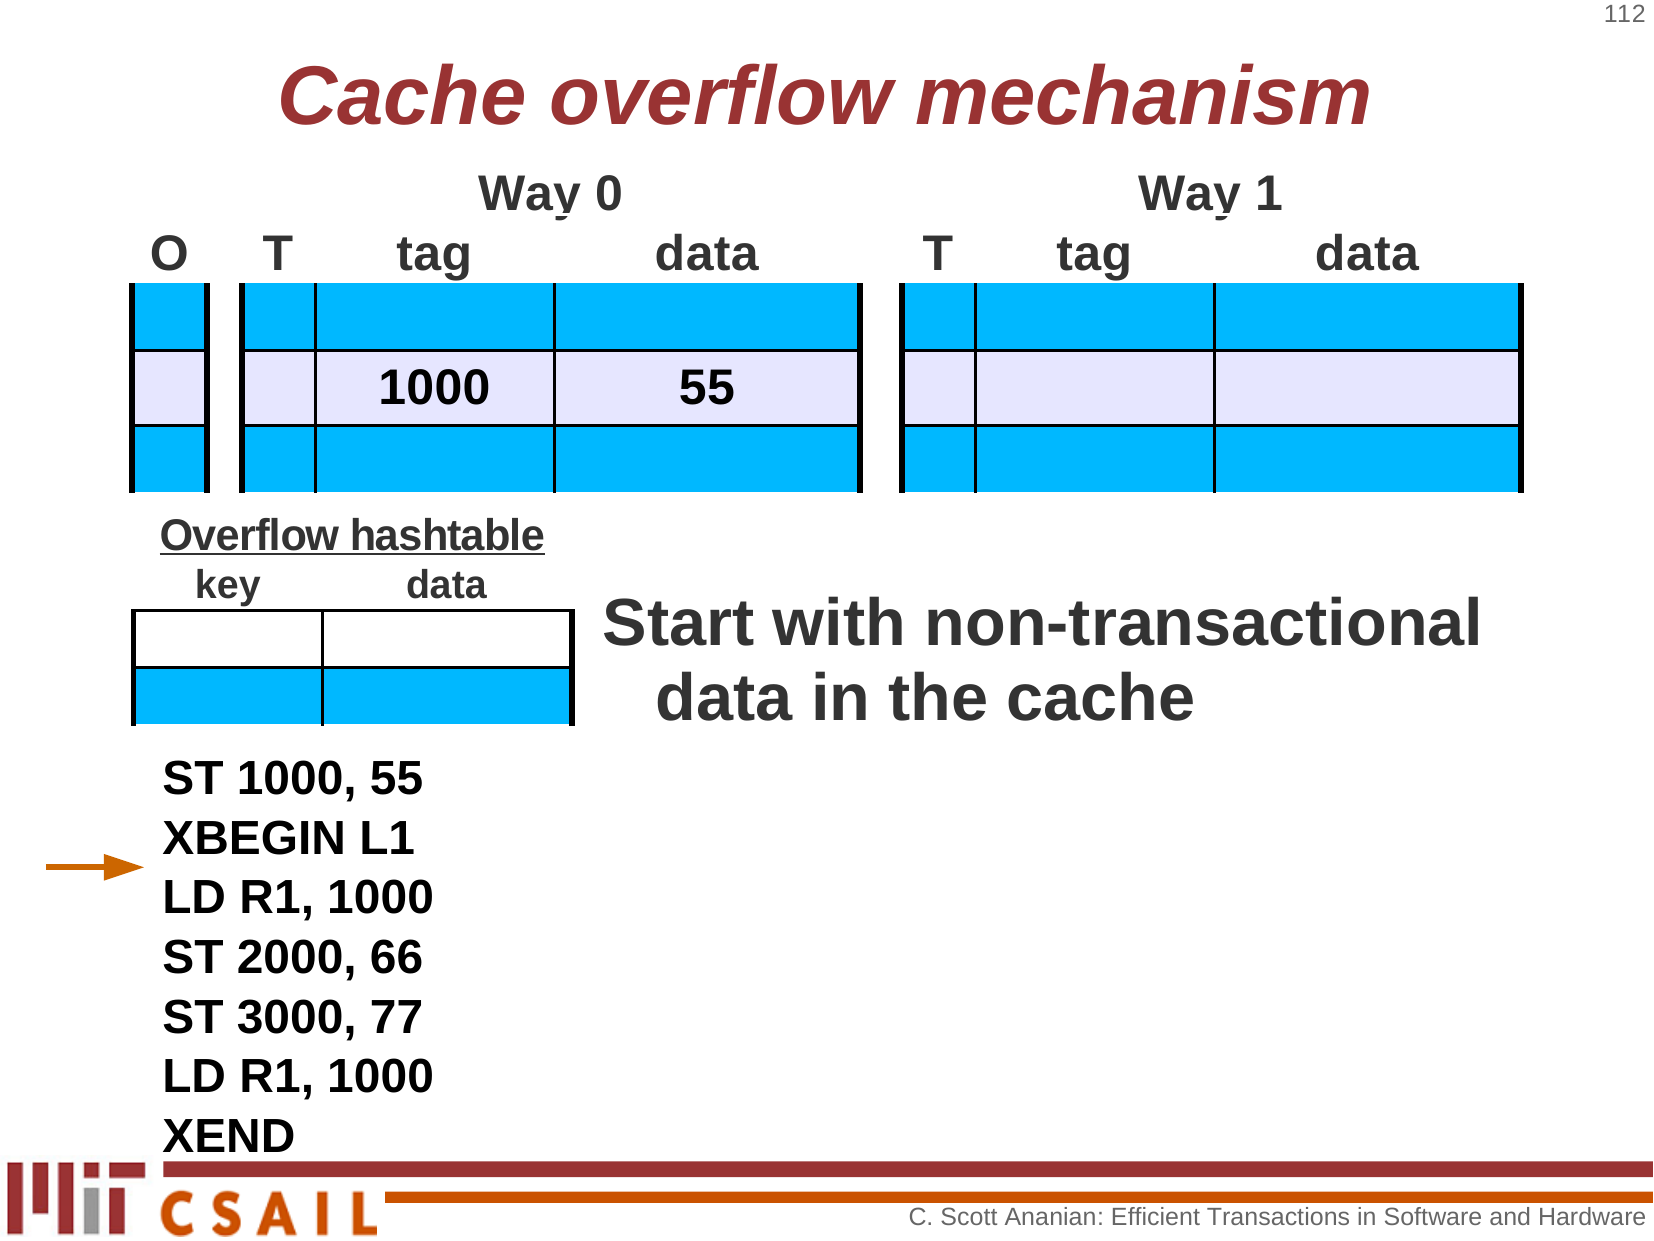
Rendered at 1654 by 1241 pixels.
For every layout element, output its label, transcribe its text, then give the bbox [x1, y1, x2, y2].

list Start with non-transactional data in the cache [584, 585, 1561, 1140]
title Cache overflow mechanism [51, 28, 1600, 163]
chart [127, 163, 1526, 495]
chart [128, 508, 576, 727]
text_box ST 1000, 55 XBEGIN L1 LD R1, 1000 ST 2000, 66 ST 3000, 77 LD R1, 1000 XEND [162, 750, 435, 1164]
picture [0, 1155, 377, 1237]
